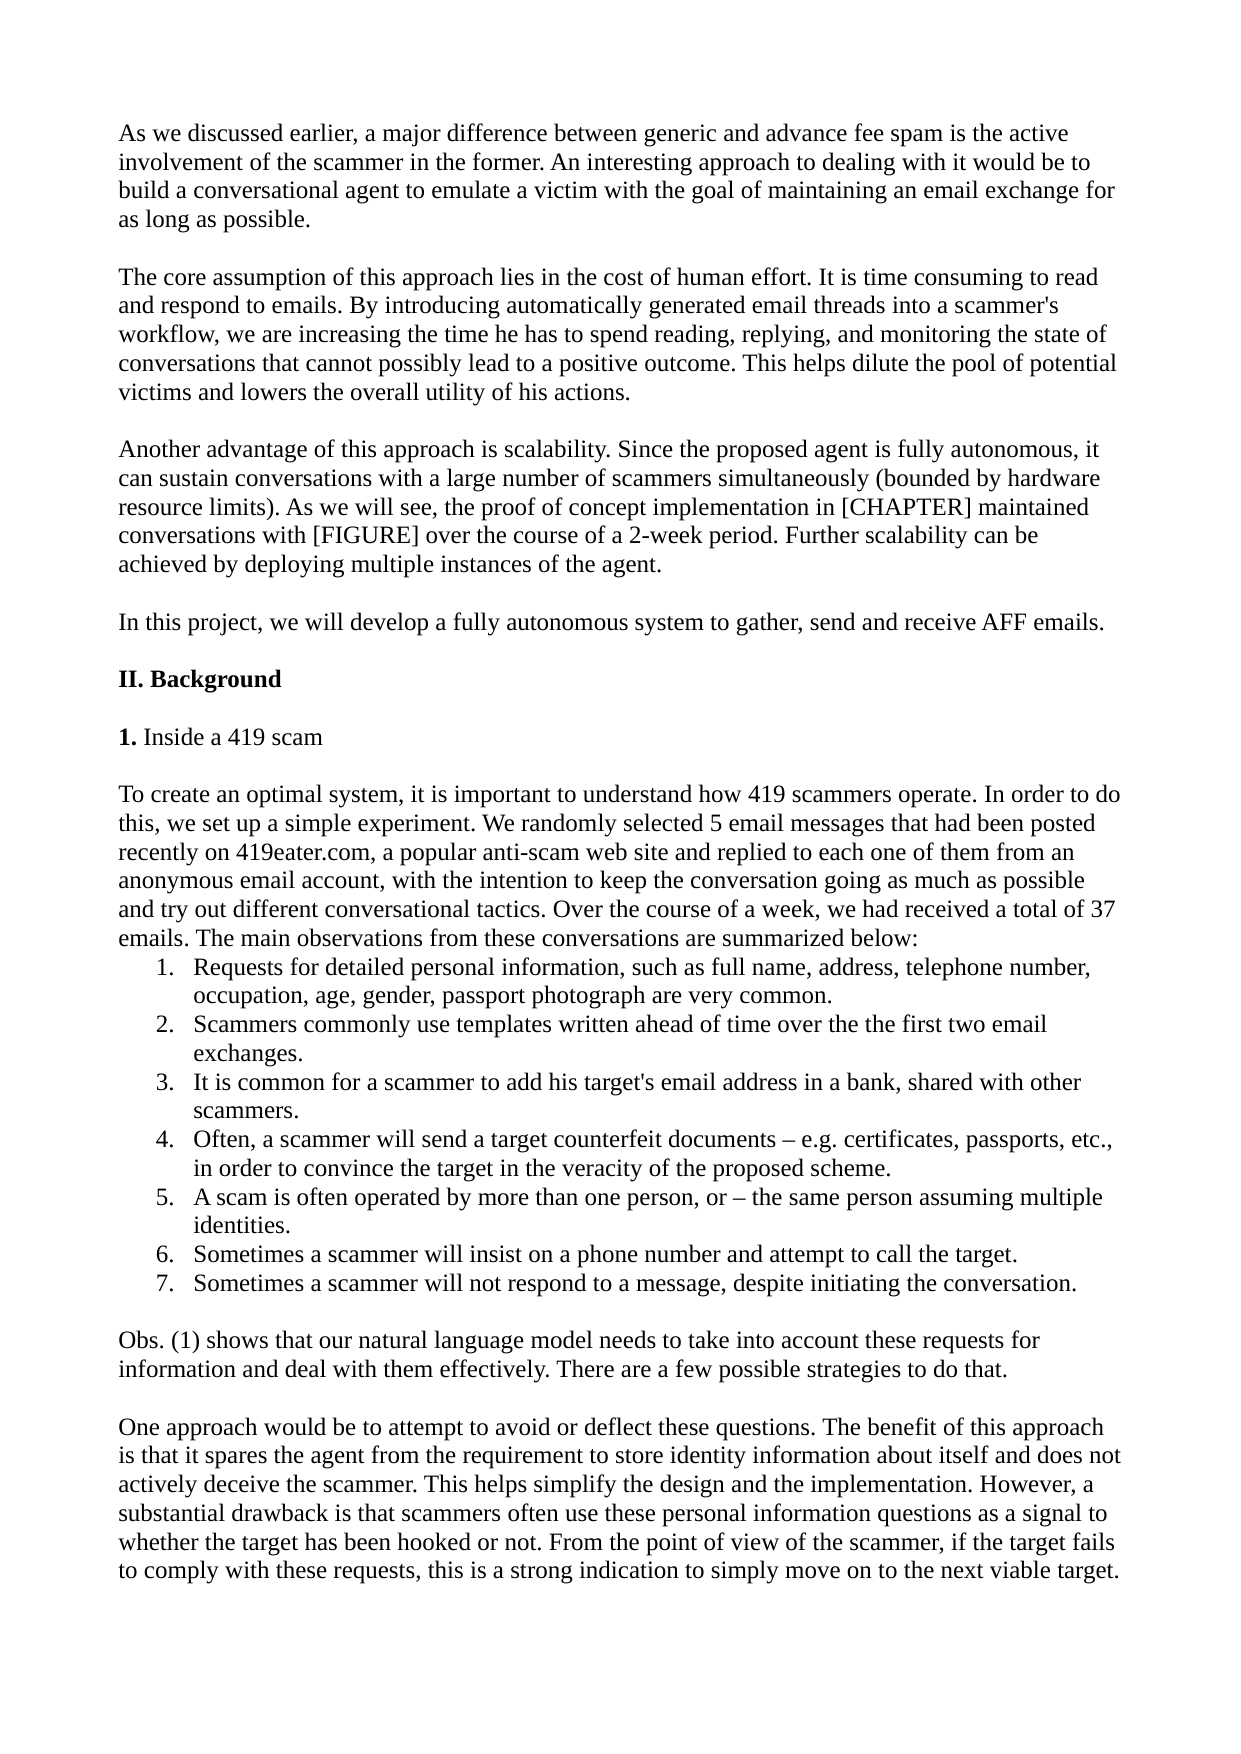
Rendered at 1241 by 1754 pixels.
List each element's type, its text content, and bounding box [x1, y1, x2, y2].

text As we discussed earlier, a major difference between generic and advance fee spam is the active involvement of the scammer in the former. An interesting approach to dealing with it would be to build a conversational agent to emulate a victim with the goal of maintaining an email exchange for as long as possible. [118, 118, 1122, 233]
text To create an optimal system, it is important to understand how 419 scammers operate. In order to do this, we set up a simple experiment. We randomly selected 5 email messages that had been posted recently on 419eater.com, a popular anti-scam web site and replied to each one of them from an anonymous email account, with the intention to keep the conversation going as much as possible and try out different conversational tactics. Over the course of a week, we had received a total of 37 emails. The main observations from these conversations are summarized below: [118, 779, 1122, 952]
list Sometimes a scammer will not respond to a message, despite initiating the conversation. [156, 1268, 1122, 1297]
text II. Background [118, 664, 1122, 693]
list A scam is often operated by more than one person, or – the same person assuming multiple identities. [156, 1182, 1122, 1239]
text Another advantage of this approach is scalability. Since the proposed agent is fully autonomous, it can sustain conversations with a large number of scammers simultaneously (bounded by hardware resource limits). As we will see, the proof of concept implementation in [CHAPTER] maintained conversations with [FIGURE] over the course of a 2-week period. Further scalability can be achieved by deploying multiple instances of the agent. [118, 434, 1122, 578]
list Often, a scammer will send a target counterfeit documents – e.g. certificates, passports, etc., in order to convince the target in the veracity of the proposed scheme. [156, 1124, 1122, 1182]
list It is common for a scammer to add his target's email address in a bank, shared with other scammers. [156, 1067, 1122, 1124]
text 1. Inside a 419 scam [118, 722, 1122, 751]
list Scammers commonly use templates written ahead of time over the the first two email exchanges. [156, 1009, 1122, 1067]
text In this project, we will develop a fully autonomous system to gather, send and receive AFF emails. [118, 607, 1122, 636]
text One approach would be to attempt to avoid or deflect these questions. The benefit of this approach is that it spares the agent from the requirement to store identity information about itself and does not actively deceive the scammer. This helps simplify the design and the implementation. However, a substantial drawback is that scammers often use these personal information questions as a signal to whether the target has been hooked or not. From the point of view of the scammer, if the target fails to comply with these requests, this is a strong indication to simply move on to the next viable target. [118, 1412, 1122, 1584]
text The core assumption of this approach lies in the cost of human effort. It is time consuming to read and respond to emails. By introducing automatically generated email threads into a scammer's workflow, we are increasing the time he has to spend reading, replying, and monitoring the state of conversations that cannot possibly lead to a positive outcome. This helps dilute the pool of potential victims and lowers the overall utility of his actions. [118, 262, 1122, 406]
text Obs. (1) shows that our natural language model needs to take into account these requests for information and deal with them effectively. There are a few possible strategies to do that. [118, 1326, 1122, 1383]
list Requests for detailed personal information, such as full name, address, telephone number, occupation, age, gender, passport photograph are very common. [156, 952, 1122, 1009]
list Sometimes a scammer will insist on a phone number and attempt to call the target. [156, 1239, 1122, 1268]
